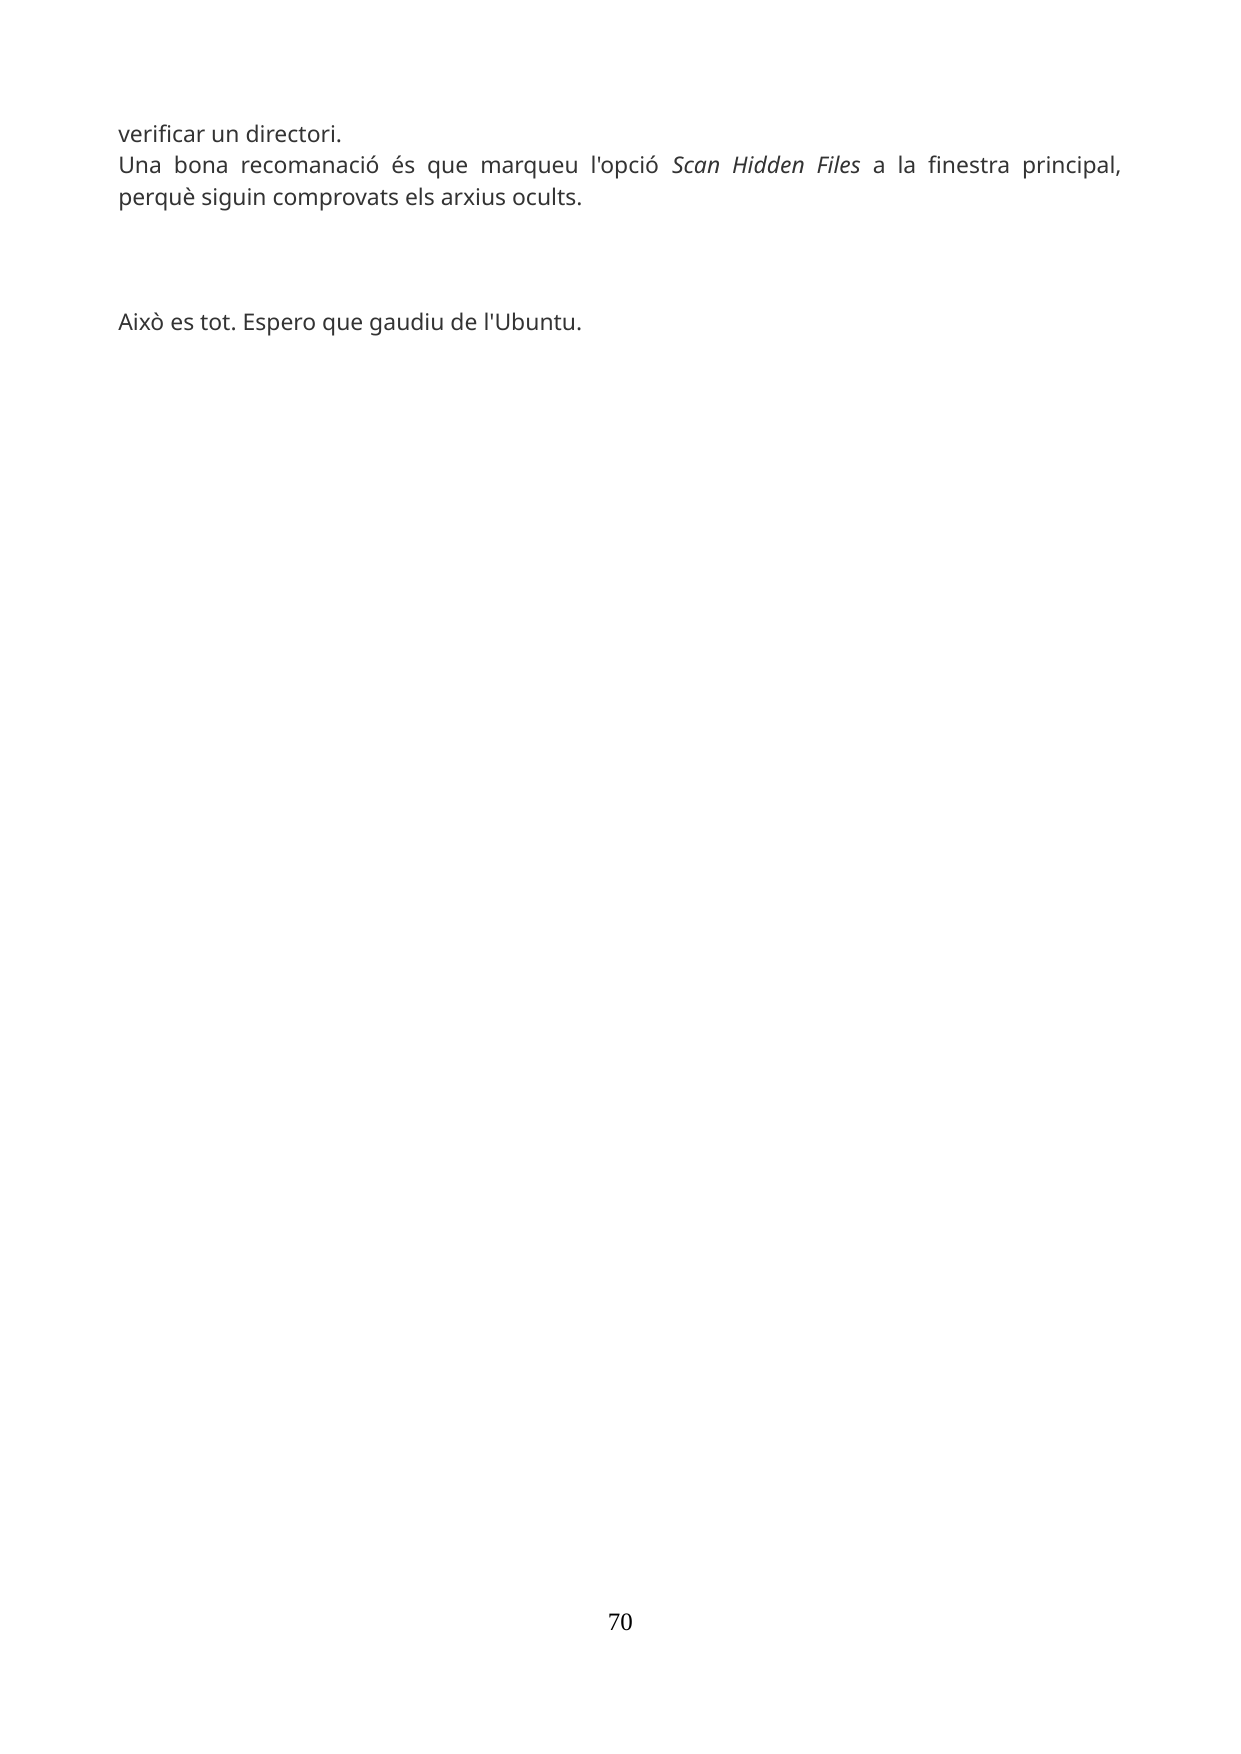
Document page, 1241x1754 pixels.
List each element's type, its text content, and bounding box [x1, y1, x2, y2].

text verificar un directori. [118, 118, 1122, 149]
text Una bona recomanació és que marqueu l'opció Scan Hidden Files a la finestra principal, perquè siguin comprovats els arxius ocults. [118, 149, 1122, 212]
text Això es tot. Espero que gaudiu de l'Ubuntu. [118, 306, 1122, 337]
